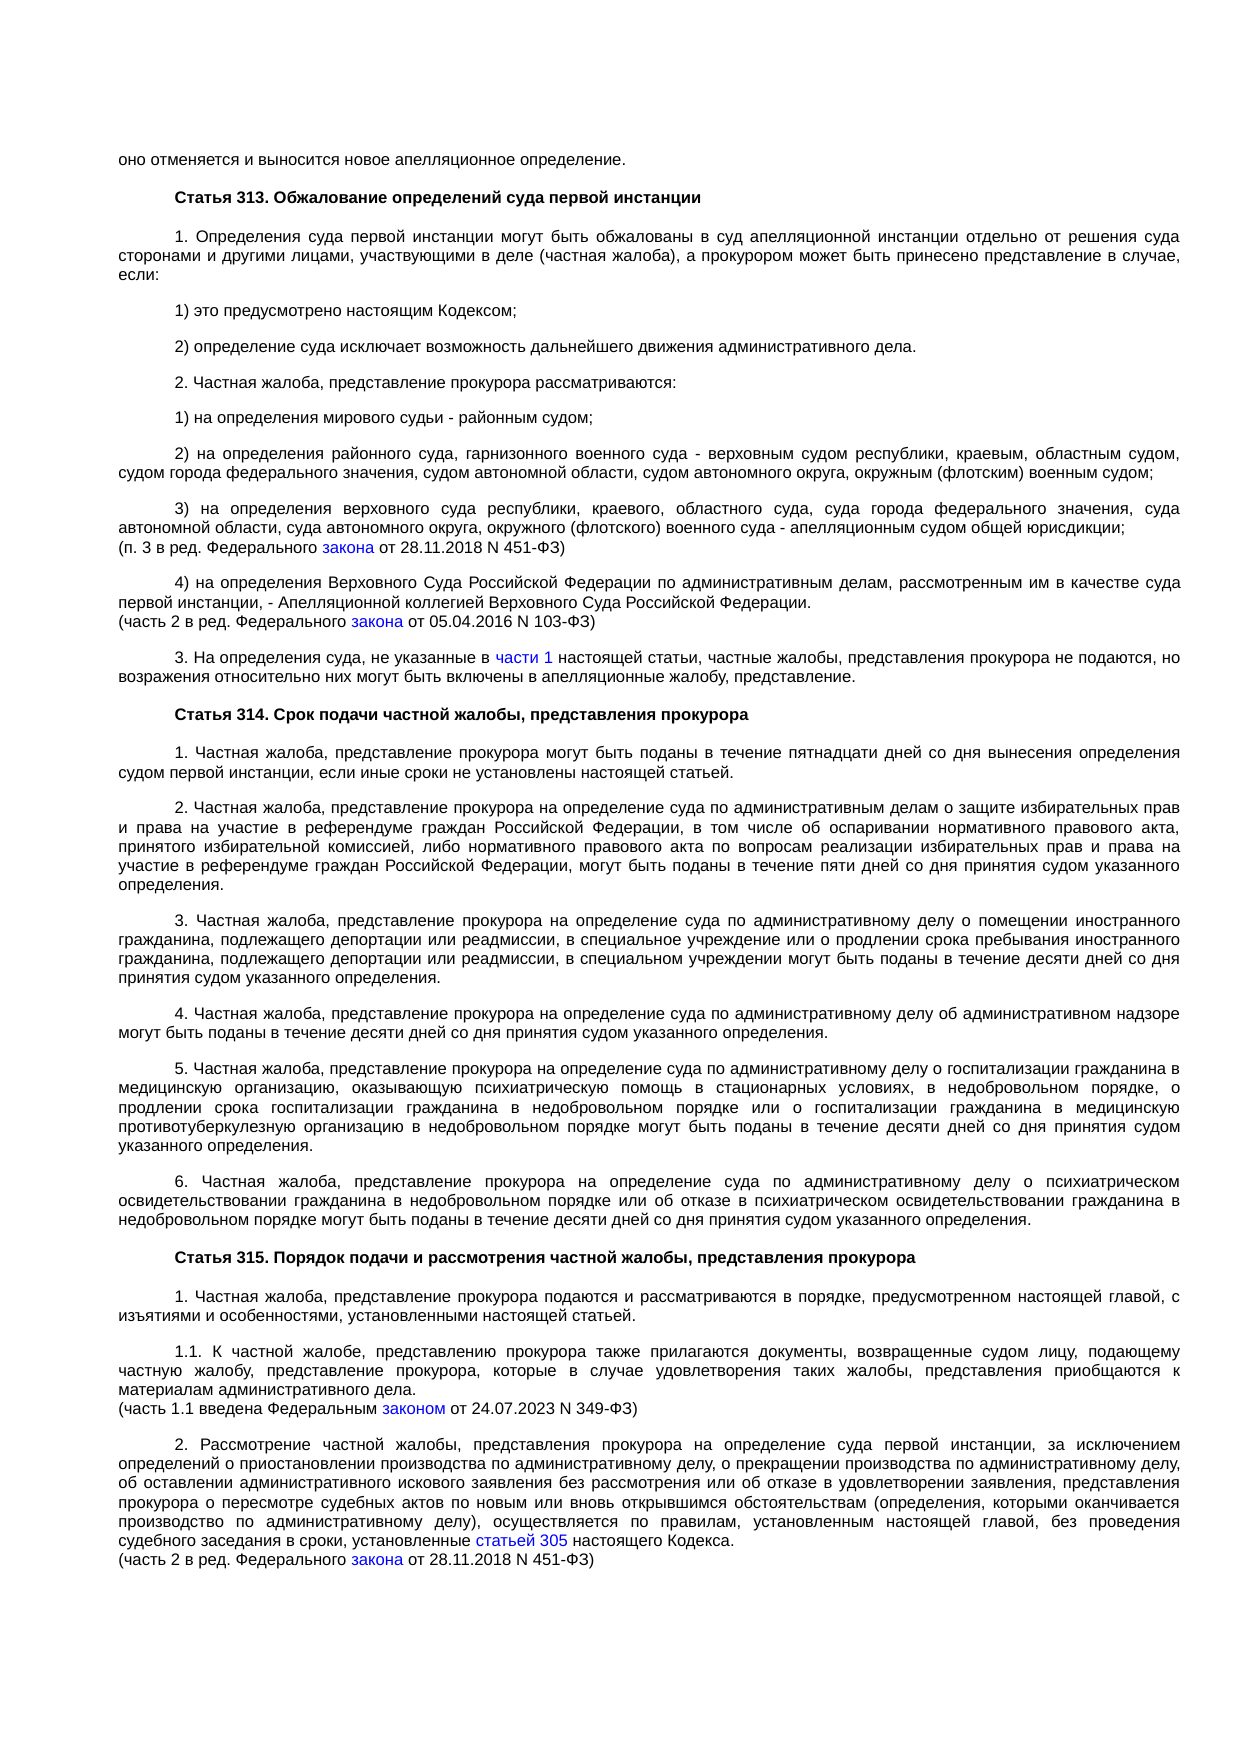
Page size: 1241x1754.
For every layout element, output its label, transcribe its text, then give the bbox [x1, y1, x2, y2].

text (часть 1.1 введена Федеральным законом от 24.07.2023 N 349-ФЗ) [118, 1399, 1181, 1418]
text 3) на определения верховного суда республики, краевого, областного суда, суда города федерального значения, суда автономной области, суда автономного округа, окружного (флотского) военного суда - апелляционным судом общей юрисдикции; [118, 499, 1181, 537]
text 2. Рассмотрение частной жалобы, представления прокурора на определение суда первой инстанции, за исключением определений о приостановлении производства по административному делу, о прекращении производства по административному делу, об оставлении административного искового заявления без рассмотрения или об отказе в удовлетворении заявления, представления прокурора о пересмотре судебных актов по новым или вновь открывшимся обстоятельствам (определения, которыми оканчивается производство по административному делу), осуществляется по правилам, установленным настоящей главой, без проведения судебного заседания в сроки, установленные статьей 305 настоящего Кодекса. [118, 1435, 1181, 1550]
text 3. Частная жалоба, представление прокурора на определение суда по административному делу о помещении иностранного гражданина, подлежащего депортации или реадмиссии, в специальное учреждение или о продлении срока пребывания иностранного гражданина, подлежащего депортации или реадмиссии, в специальном учреждении могут быть поданы в течение десяти дней со дня принятия судом указанного определения. [118, 911, 1181, 987]
text 1.1. К частной жалобе, представлению прокурора также прилагаются документы, возвращенные судом лицу, подающему частную жалобу, представление прокурора, которые в случае удовлетворения таких жалобы, представления приобщаются к материалам административного дела. [118, 1342, 1181, 1399]
subtitle Статья 314. Срок подачи частной жалобы, представления прокурора [118, 705, 1181, 724]
text 1) это предусмотрено настоящим Кодексом; [118, 301, 1181, 320]
text 2. Частная жалоба, представление прокурора на определение суда по административным делам о защите избирательных прав и права на участие в референдуме граждан Российской Федерации, в том числе об оспаривании нормативного правового акта, принятого избирательной комиссией, либо нормативного правового акта по вопросам реализации избирательных прав и права на участие в референдуме граждан Российской Федерации, могут быть поданы в течение пяти дней со дня принятия судом указанного определения. [118, 798, 1181, 894]
text оно отменяется и выносится новое апелляционное определение. [118, 150, 1181, 169]
text 2. Частная жалоба, представление прокурора рассматриваются: [118, 372, 1181, 392]
text (часть 2 в ред. Федерального закона от 28.11.2018 N 451-ФЗ) [118, 1550, 1181, 1569]
subtitle Статья 313. Обжалование определений суда первой инстанции [118, 188, 1181, 207]
text 1. Частная жалоба, представление прокурора могут быть поданы в течение пятнадцати дней со дня вынесения определения судом первой инстанции, если иные сроки не установлены настоящей статьей. [118, 743, 1181, 782]
text 4. Частная жалоба, представление прокурора на определение суда по административному делу об административном надзоре могут быть поданы в течение десяти дней со дня принятия судом указанного определения. [118, 1004, 1181, 1042]
text 1. Частная жалоба, представление прокурора подаются и рассматриваются в порядке, предусмотренном настоящей главой, с изъятиями и особенностями, установленными настоящей статьей. [118, 1287, 1181, 1325]
text 1. Определения суда первой инстанции могут быть обжалованы в суд апелляционной инстанции отдельно от решения суда сторонами и другими лицами, участвующими в деле (частная жалоба), а прокурором может быть принесено представление в случае, если: [118, 227, 1181, 284]
text 3. На определения суда, не указанные в части 1 настоящей статьи, частные жалобы, представления прокурора не подаются, но возражения относительно них могут быть включены в апелляционные жалобу, представление. [118, 647, 1181, 686]
subtitle Статья 315. Порядок подачи и рассмотрения частной жалобы, представления прокурора [118, 1248, 1181, 1267]
text 2) на определения районного суда, гарнизонного военного суда - верховным судом республики, краевым, областным судом, судом города федерального значения, судом автономной области, судом автономного округа, окружным (флотским) военным судом; [118, 444, 1181, 482]
text 2) определение суда исключает возможность дальнейшего движения административного дела. [118, 337, 1181, 356]
text 4) на определения Верховного Суда Российской Федерации по административным делам, рассмотренным им в качестве суда первой инстанции, - Апелляционной коллегией Верховного Суда Российской Федерации. [118, 573, 1181, 612]
text 5. Частная жалоба, представление прокурора на определение суда по административному делу о госпитализации гражданина в медицинскую организацию, оказывающую психиатрическую помощь в стационарных условиях, в недобровольном порядке, о продлении срока госпитализации гражданина в недобровольном порядке или о госпитализации гражданина в медицинскую противотуберкулезную организацию в недобровольном порядке могут быть поданы в течение десяти дней со дня принятия судом указанного определения. [118, 1059, 1181, 1155]
text 6. Частная жалоба, представление прокурора на определение суда по административному делу о психиатрическом освидетельствовании гражданина в недобровольном порядке или об отказе в психиатрическом освидетельствовании гражданина в недобровольном порядке могут быть поданы в течение десяти дней со дня принятия судом указанного определения. [118, 1172, 1181, 1229]
text (часть 2 в ред. Федерального закона от 05.04.2016 N 103-ФЗ) [118, 612, 1181, 631]
text (п. 3 в ред. Федерального закона от 28.11.2018 N 451-ФЗ) [118, 537, 1181, 557]
text 1) на определения мирового судьи - районным судом; [118, 408, 1181, 427]
